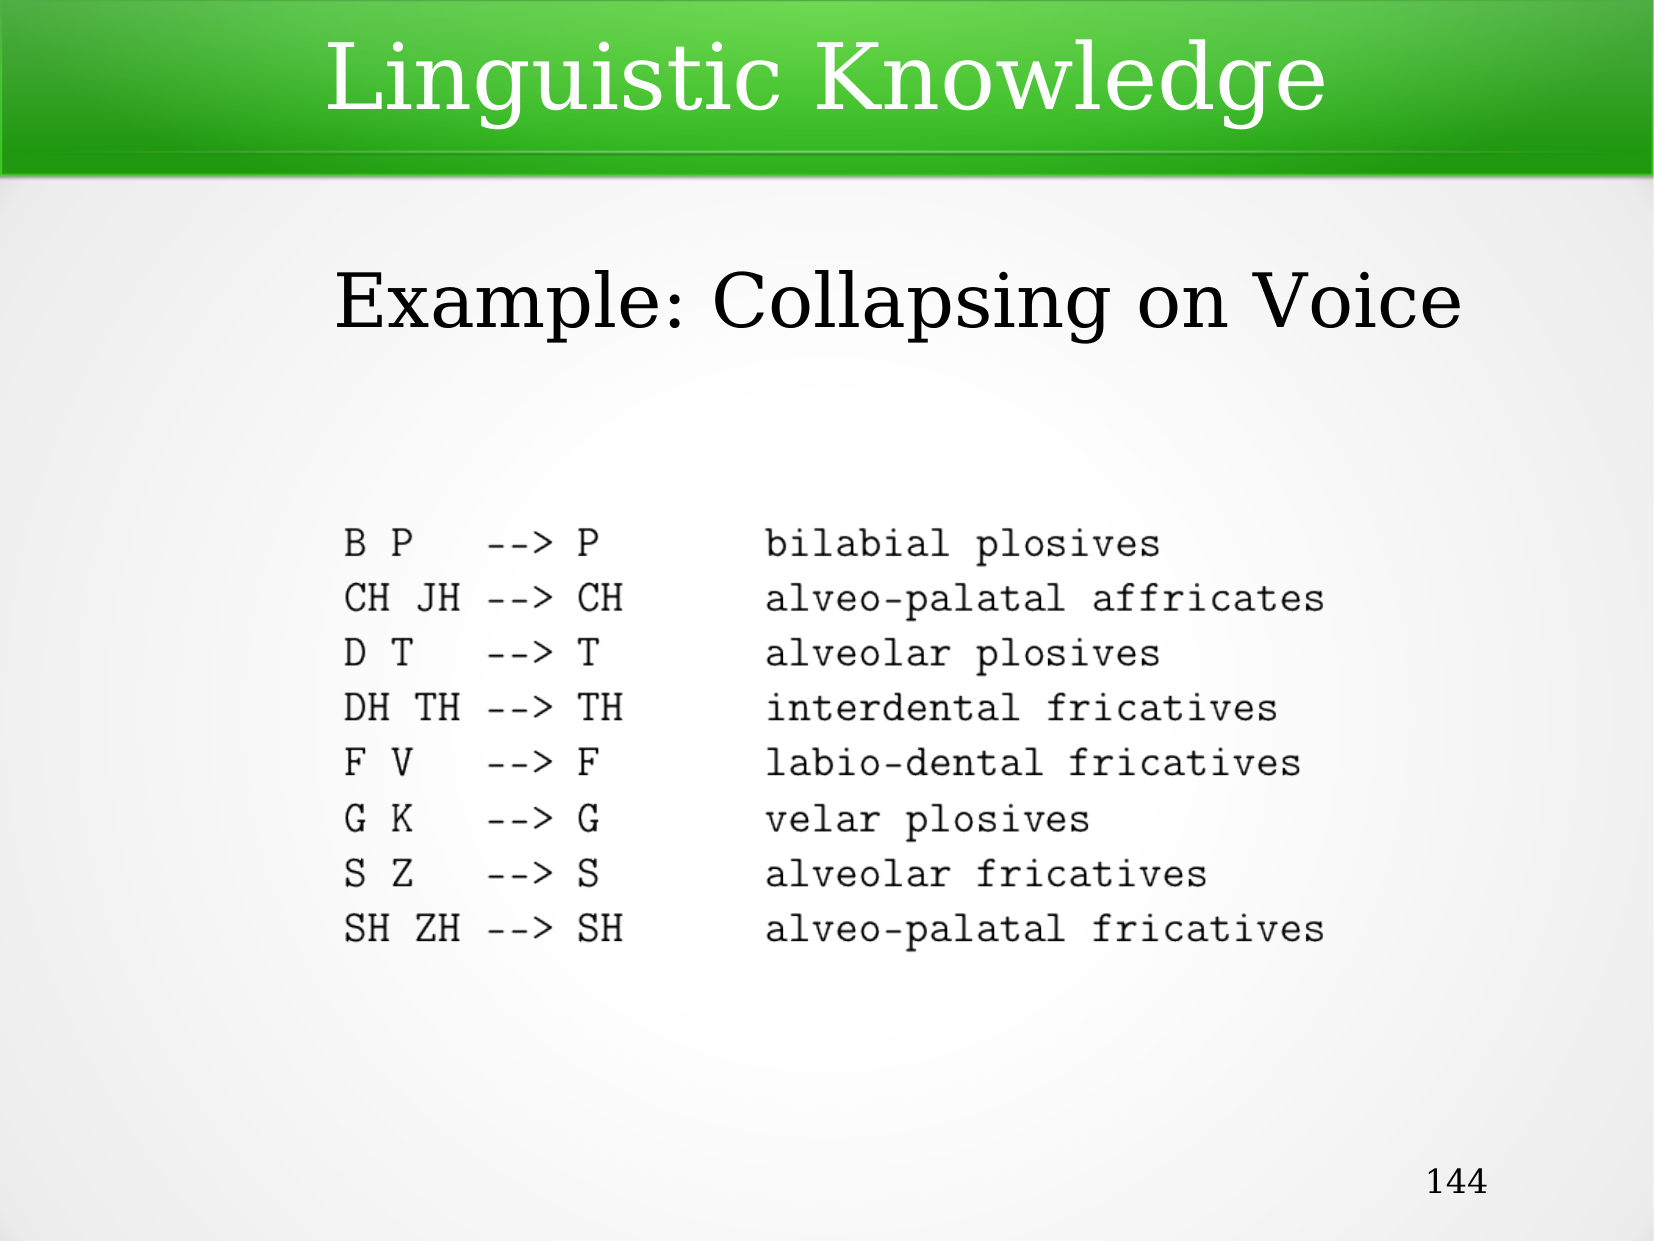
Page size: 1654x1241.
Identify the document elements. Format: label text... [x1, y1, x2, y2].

text_box Example: Collapsing on Voice [318, 261, 1609, 501]
picture [0, 0, 1654, 1241]
title Linguistic Knowledge [82, 11, 1571, 154]
